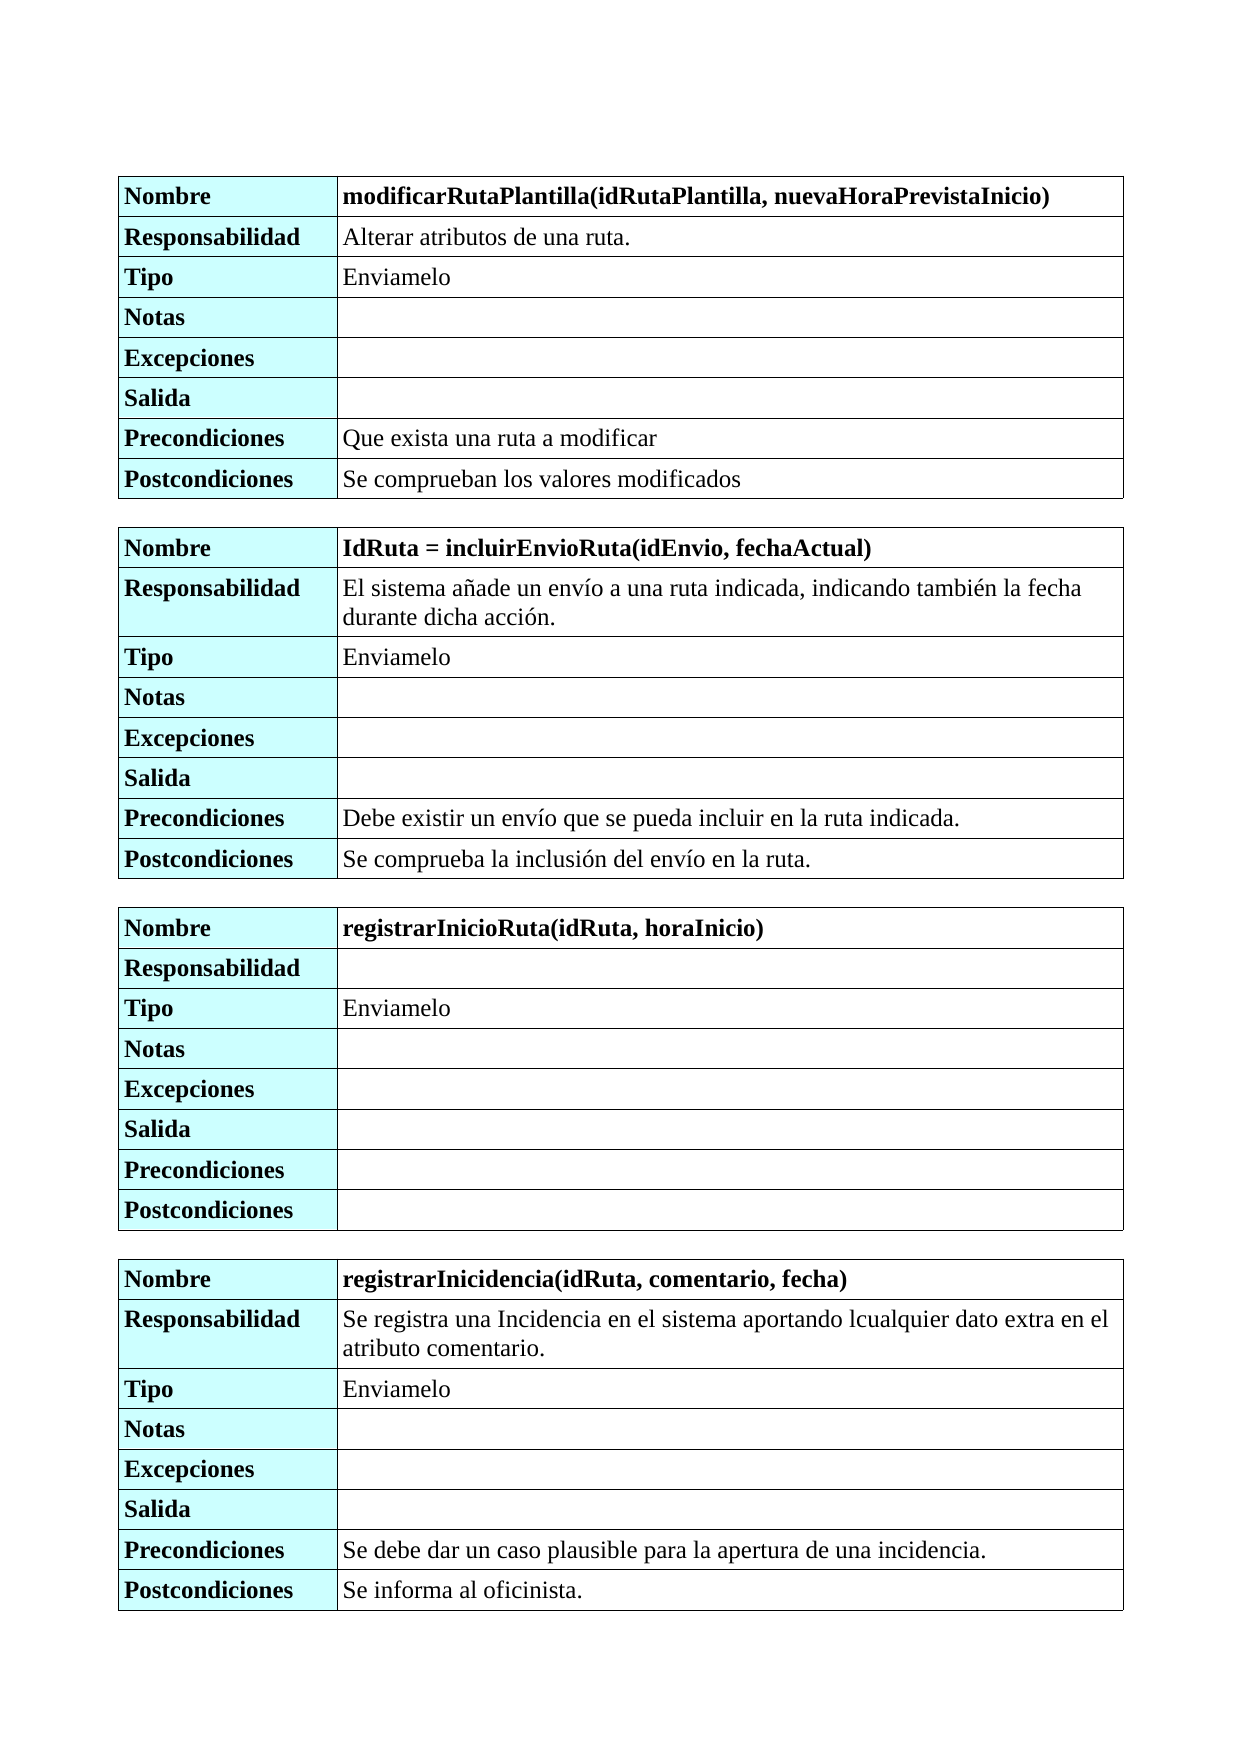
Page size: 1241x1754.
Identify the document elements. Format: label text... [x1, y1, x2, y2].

table_cell Excepciones [119, 1450, 337, 1489]
table_cell Precondiciones [119, 419, 337, 458]
table_cell Responsabilidad [119, 1300, 337, 1368]
table_cell [338, 949, 1123, 988]
table_header Nombre [119, 908, 337, 947]
table_cell Notas [119, 678, 337, 717]
table_cell [338, 378, 1123, 417]
table_cell Se informa al oficinista. [338, 1570, 1123, 1610]
table_cell Excepciones [119, 1069, 337, 1109]
table_header IdRuta = incluirEnvioRuta(idEnvio, fechaActual) [338, 528, 1123, 567]
table_cell [338, 758, 1123, 798]
table_cell Salida [119, 1110, 337, 1149]
table_cell [338, 678, 1123, 717]
table_cell Tipo [119, 1369, 337, 1408]
table_cell Precondiciones [119, 1530, 337, 1569]
table_cell Se debe dar un caso plausible para la apertura de una incidencia. [338, 1530, 1123, 1569]
table_cell Enviamelo [338, 989, 1123, 1028]
table_cell [338, 1029, 1123, 1068]
table_cell Postcondiciones [119, 459, 337, 498]
table_cell Enviamelo [338, 637, 1123, 677]
table_cell Alterar atributos de una ruta. [338, 217, 1123, 256]
table_cell [338, 298, 1123, 337]
table_header Nombre [119, 177, 337, 216]
table_cell Precondiciones [119, 1150, 337, 1189]
table_cell [338, 1150, 1123, 1189]
table_cell [338, 1490, 1123, 1529]
table_cell Postcondiciones [119, 1570, 337, 1610]
table_header registrarInicidencia(idRuta, comentario, fecha) [338, 1260, 1123, 1299]
table_cell Responsabilidad [119, 949, 337, 988]
table_cell [338, 1409, 1123, 1448]
table_cell Postcondiciones [119, 1190, 337, 1229]
table_cell Enviamelo [338, 1369, 1123, 1408]
table_cell Se comprueba la inclusión del envío en la ruta. [338, 839, 1123, 878]
table_header Nombre [119, 1260, 337, 1299]
table_cell Salida [119, 758, 337, 798]
table_cell [338, 338, 1123, 377]
table_cell Responsabilidad [119, 568, 337, 636]
table_cell Tipo [119, 257, 337, 297]
table_cell Salida [119, 378, 337, 417]
table_cell Notas [119, 1029, 337, 1068]
table_cell Excepciones [119, 718, 337, 757]
table_cell Enviamelo [338, 257, 1123, 297]
table_cell Precondiciones [119, 799, 337, 838]
table_cell Responsabilidad [119, 217, 337, 256]
table_cell Postcondiciones [119, 839, 337, 878]
table_cell Tipo [119, 989, 337, 1028]
table_cell Tipo [119, 637, 337, 677]
table_cell Que exista una ruta a modificar [338, 419, 1123, 458]
table_cell [338, 1069, 1123, 1109]
table_cell Se registra una Incidencia en el sistema aportando lcualquier dato extra en el atributo comentario. [338, 1300, 1123, 1368]
table_cell Notas [119, 1409, 337, 1448]
table_cell [338, 1190, 1123, 1229]
table_cell Se comprueban los valores modificados [338, 459, 1123, 498]
table_cell Excepciones [119, 338, 337, 377]
table_cell Debe existir un envío que se pueda incluir en la ruta indicada. [338, 799, 1123, 838]
table_header registrarInicioRuta(idRuta, horaInicio) [338, 908, 1123, 947]
table_cell El sistema añade un envío a una ruta indicada, indicando también la fecha durante dicha acción. [338, 568, 1123, 636]
table_header modificarRutaPlantilla(idRutaPlantilla, nuevaHoraPrevistaInicio) [338, 177, 1123, 216]
table_header Nombre [119, 528, 337, 567]
table_cell [338, 718, 1123, 757]
table_cell [338, 1450, 1123, 1489]
table_cell Salida [119, 1490, 337, 1529]
table_cell [338, 1110, 1123, 1149]
table_cell Notas [119, 298, 337, 337]
